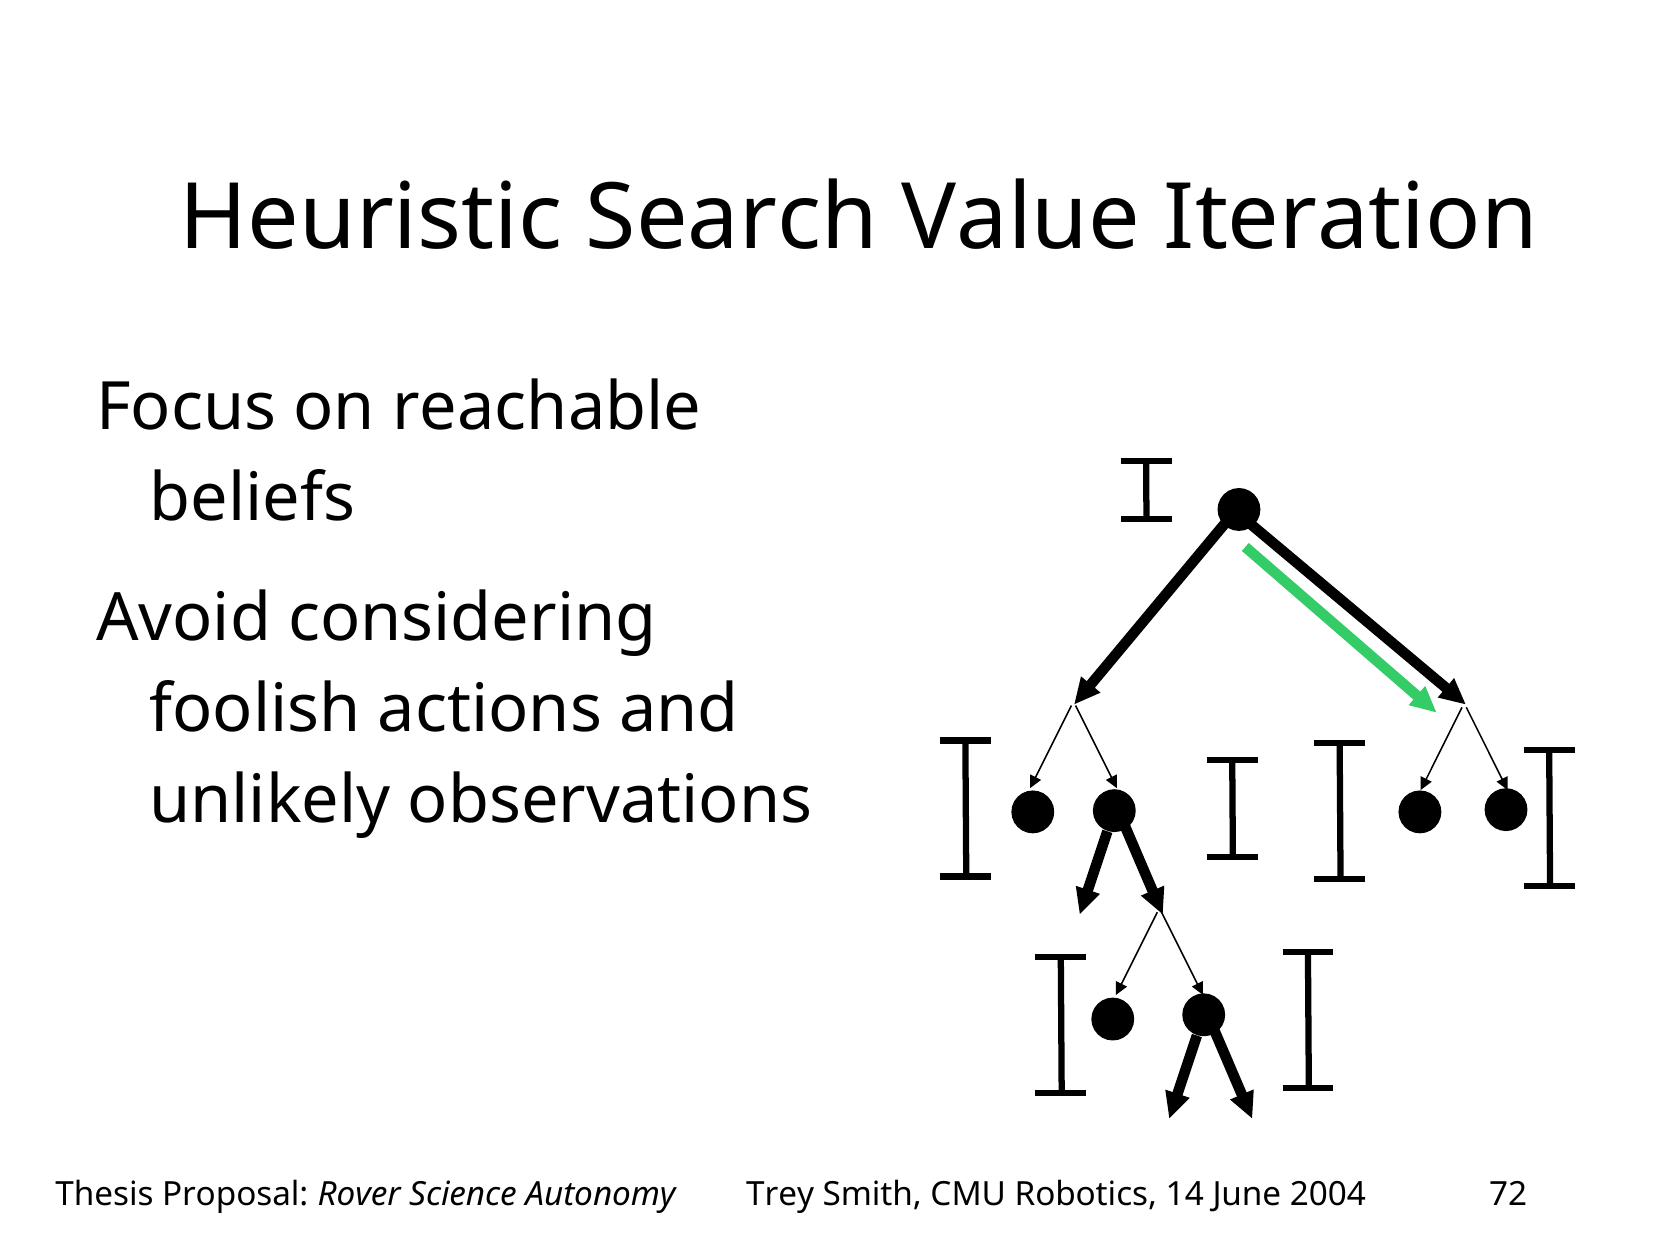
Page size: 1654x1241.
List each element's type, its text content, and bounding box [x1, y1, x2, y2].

list Focus on reachable beliefs Avoid considering foolish actions and unlikely observations [78, 358, 837, 929]
text_box [1092, 998, 1134, 1040]
text_box [1218, 488, 1260, 521]
text_box [1012, 791, 1054, 833]
text_box [1399, 791, 1441, 833]
text_box [1485, 788, 1527, 831]
text_box [1229, 520, 1247, 531]
text_box [1183, 994, 1225, 1036]
title Heuristic Search Value Iteration [124, 88, 1595, 339]
text_box [1093, 789, 1135, 832]
